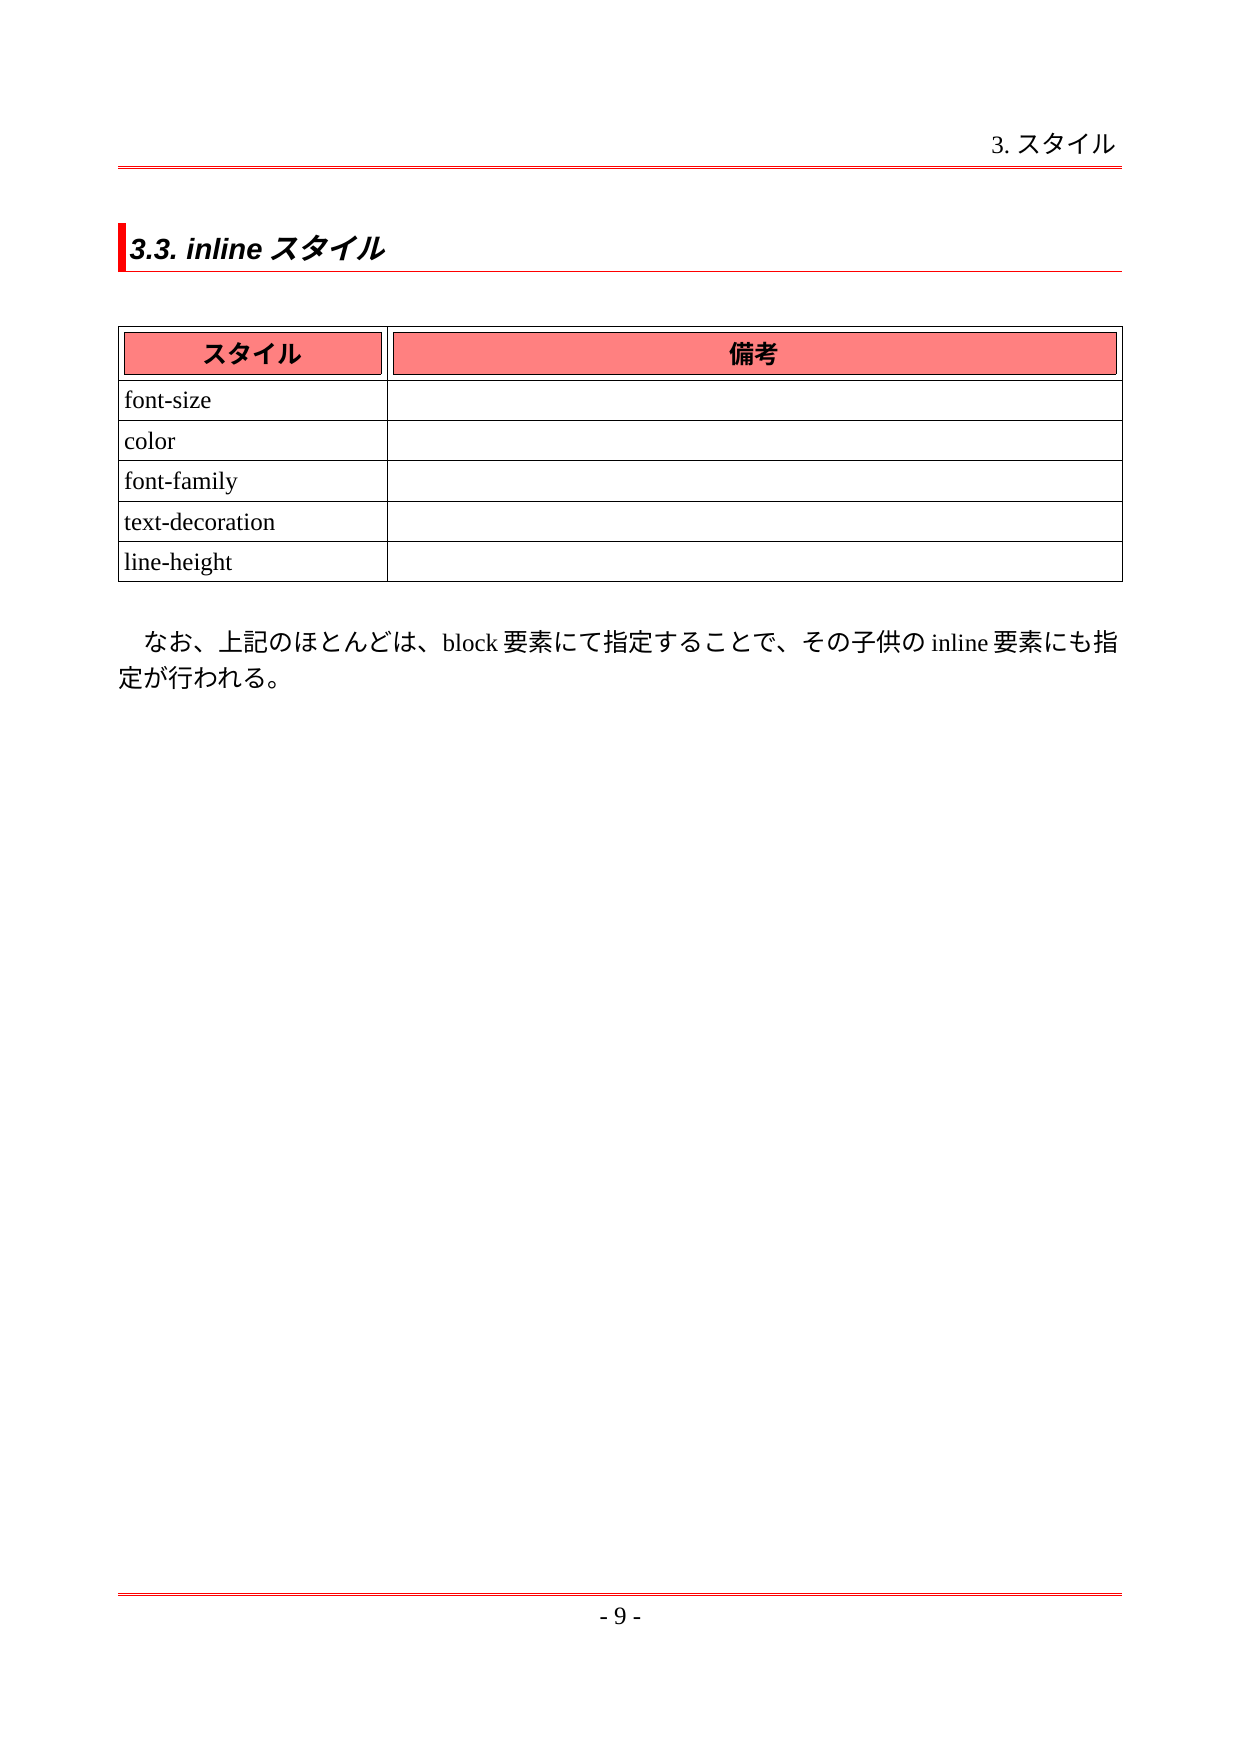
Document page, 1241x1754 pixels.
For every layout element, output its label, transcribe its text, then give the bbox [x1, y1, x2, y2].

table_header 備考 [388, 327, 1122, 380]
table_cell [388, 381, 1122, 420]
table_cell [388, 502, 1122, 541]
table_cell font-size [119, 381, 387, 420]
table_cell text-decoration [119, 502, 387, 541]
table_cell color [119, 421, 387, 460]
table_header スタイル [119, 327, 387, 380]
table_cell font-family [119, 461, 387, 501]
table_cell line-height [119, 542, 387, 581]
table_cell [388, 421, 1122, 460]
subtitle inlineスタイル [126, 223, 1122, 271]
text なお、上記のほとんどは、block要素にて指定することで、その子供のinline要素にも指定が行われる。 [118, 623, 1122, 695]
table_cell [388, 542, 1122, 581]
table_cell [388, 461, 1122, 501]
